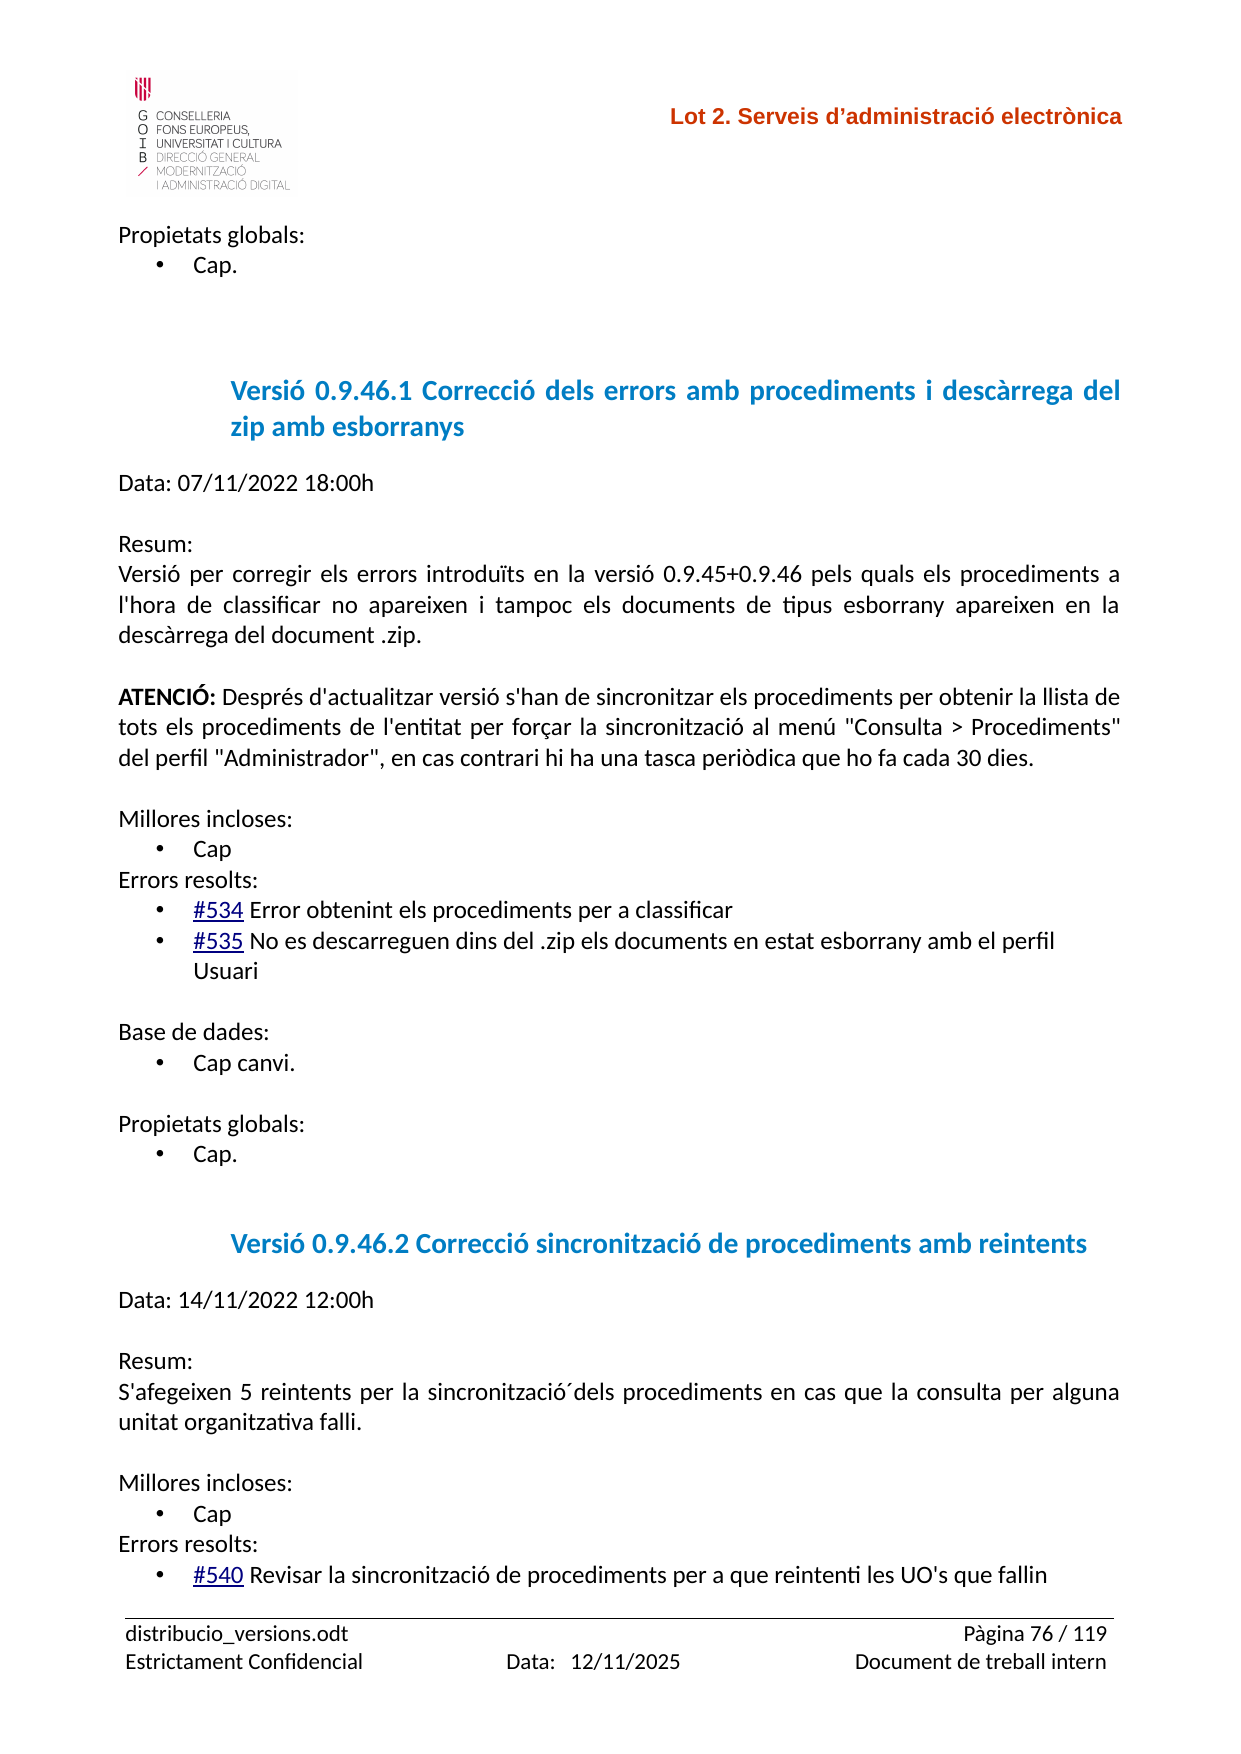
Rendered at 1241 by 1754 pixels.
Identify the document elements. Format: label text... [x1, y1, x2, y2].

text Resum: [118, 528, 1122, 558]
text Errors resolts: [118, 864, 1122, 894]
text Base de dades: [118, 1016, 1122, 1047]
text Resum: [118, 1346, 1122, 1376]
text Millores incloses: [118, 803, 1122, 833]
text Data: 07/11/2022 18:00h [118, 467, 1122, 497]
list Cap canvi. [156, 1047, 1122, 1077]
list #534 Error obtenint els procediments per a classificar [156, 894, 1122, 925]
text Propietats globals: [118, 219, 1122, 250]
text Errors resolts: [118, 1529, 1122, 1559]
list Cap. [156, 1138, 1122, 1169]
list #540 Revisar la sincronització de procediments per a que reintenti les UO's que fallin [156, 1559, 1122, 1590]
list #535 No es descarreguen dins del .zip els documents en estat esborrany amb el perfil Usuari [156, 925, 1122, 986]
text Data: 14/11/2022 12:00h [118, 1284, 1122, 1315]
list Cap. [156, 250, 1122, 280]
subtitle Versió 0.9.46.1 Correcció dels errors amb procediments i descàrrega del zip amb esborranys [153, 372, 1122, 443]
text Millores incloses: [118, 1468, 1122, 1498]
list Cap [156, 1498, 1122, 1529]
text ATENCIÓ: Després d'actualitzar versió s'han de sincronitzar els procediments per obtenir la llista de tots els procediments de l'entitat per forçar la sincronització al menú "Consulta > Procediments" del perfil "Administrador", en cas contrari hi ha una tasca periòdica que ho fa cada 30 dies. [118, 681, 1122, 772]
text Versió per corregir els errors introduïts en la versió 0.9.45+0.9.46 pels quals els procediments a l'hora de classificar no apareixen i tampoc els documents de tipus esborrany apareixen en la descàrrega del document .zip. [118, 558, 1122, 650]
text Propietats globals: [118, 1108, 1122, 1138]
text S'afegeixen 5 reintents per la sincronització´dels procediments en cas que la consulta per alguna unitat organitzativa falli. [118, 1376, 1122, 1437]
subtitle Versió 0.9.46.2 Correcció sincronització de procediments amb reintents [153, 1225, 1122, 1261]
list Cap [156, 833, 1122, 864]
picture [126, 70, 299, 197]
